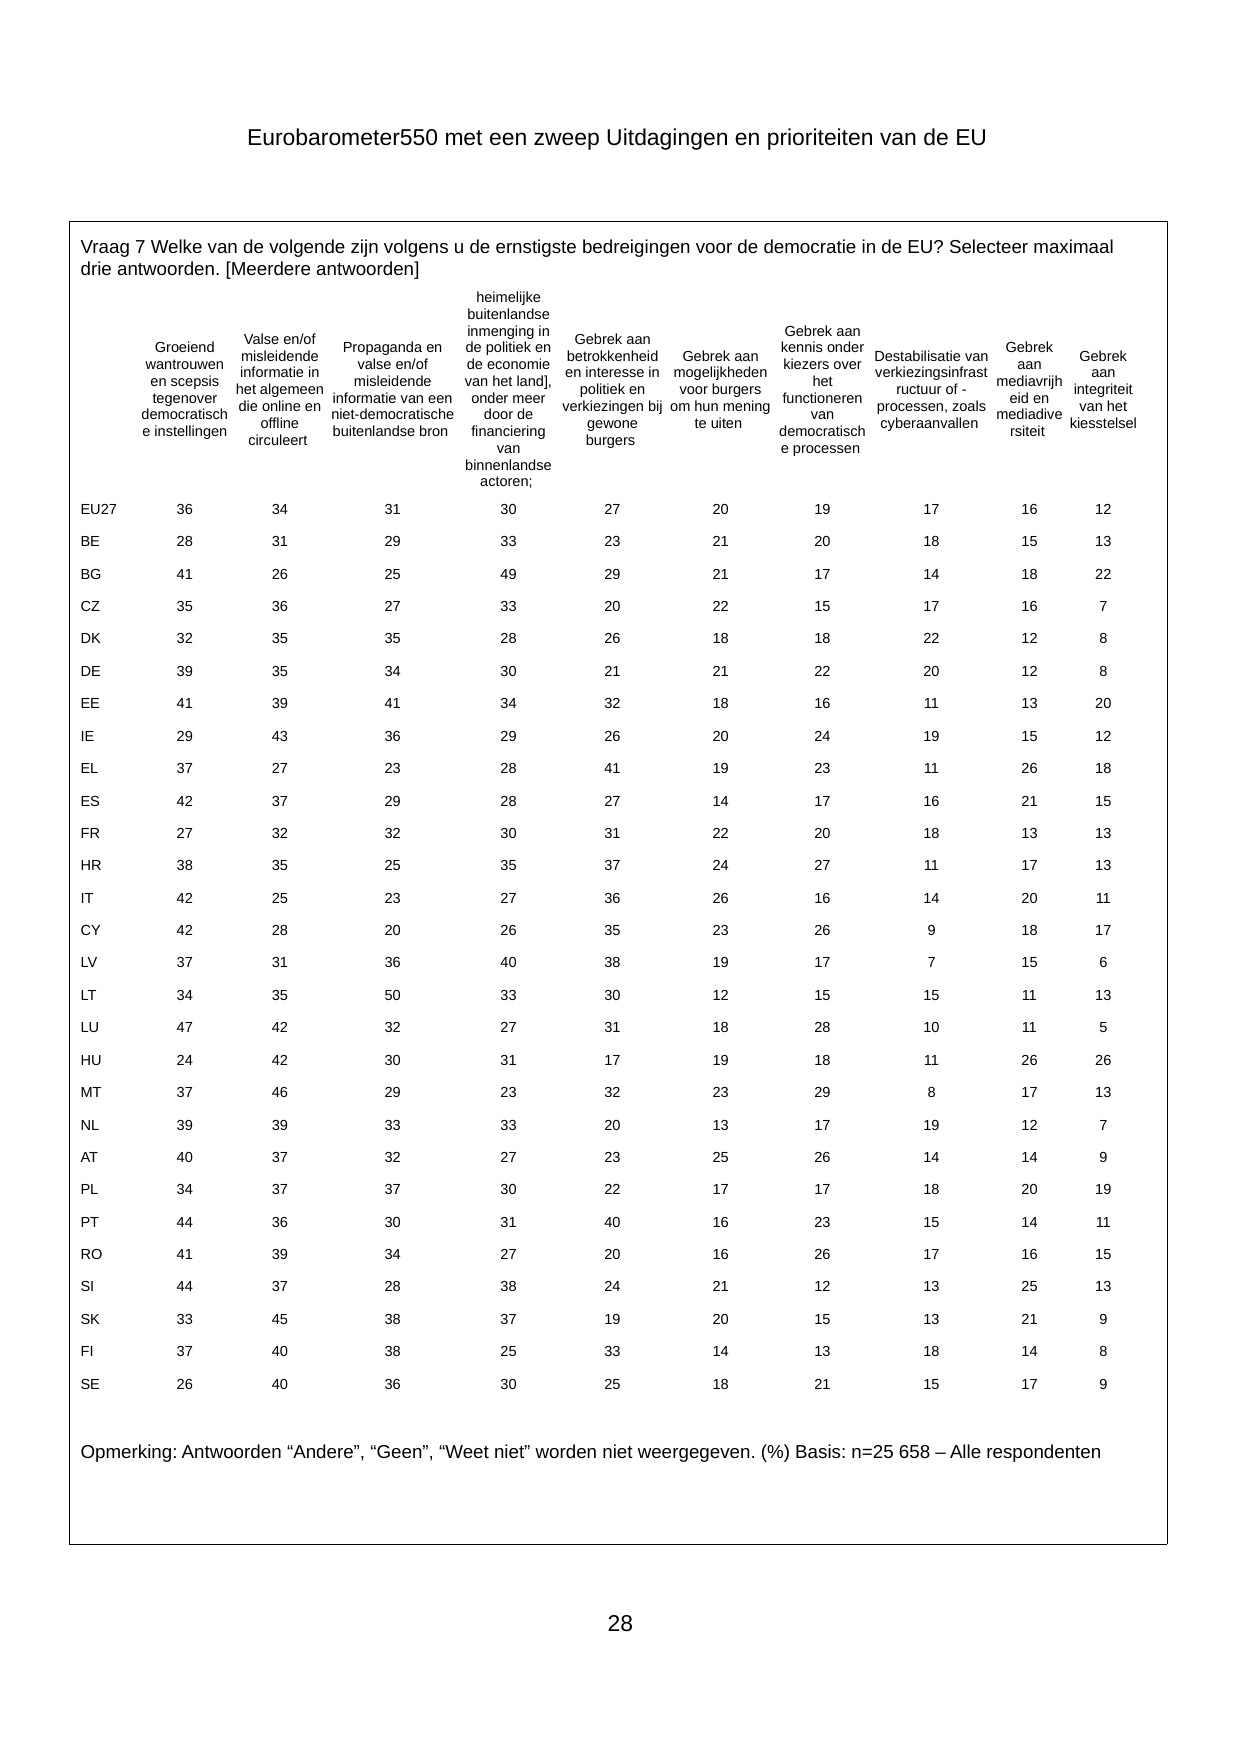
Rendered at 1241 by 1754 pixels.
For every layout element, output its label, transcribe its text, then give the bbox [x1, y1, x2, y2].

table_cell 29 [137, 720, 232, 752]
table_cell 35 [458, 849, 559, 882]
table_cell [130, 655, 137, 687]
table_cell 11 [870, 1044, 993, 1076]
table_cell 31 [458, 1044, 559, 1076]
table_cell 25 [328, 849, 458, 882]
table_cell 13 [870, 1303, 993, 1335]
table_cell Valse en/of misleidende informatie in het algemeen die online en offline circuleert [232, 286, 327, 493]
table_cell [130, 590, 137, 622]
table_cell 36 [328, 946, 458, 979]
table_cell 11 [1066, 882, 1141, 914]
table_cell 21 [666, 525, 775, 558]
table_cell 21 [666, 558, 775, 590]
table_cell 36 [232, 1206, 327, 1238]
table_cell 18 [1066, 752, 1141, 784]
table_cell 32 [328, 1011, 458, 1043]
table_cell 27 [137, 817, 232, 849]
table_cell 37 [328, 1173, 458, 1206]
table_cell 17 [666, 1173, 775, 1206]
table_cell 7 [1066, 1108, 1141, 1141]
table_cell [130, 1011, 137, 1043]
table_cell 26 [1066, 1044, 1141, 1076]
table_cell 11 [870, 849, 993, 882]
table_cell 18 [870, 525, 993, 558]
table_cell 41 [137, 687, 232, 719]
table_cell 21 [666, 1270, 775, 1303]
table_cell [130, 752, 137, 784]
table_cell [130, 1076, 137, 1108]
table_cell 18 [993, 558, 1066, 590]
table_cell SE [78, 1368, 129, 1400]
table_cell 13 [870, 1270, 993, 1303]
table_cell 8 [1066, 1335, 1141, 1367]
table_cell 15 [993, 720, 1066, 752]
table_cell 13 [1066, 525, 1141, 558]
table_cell 11 [870, 752, 993, 784]
table_cell 8 [1066, 655, 1141, 687]
table_cell 21 [559, 655, 666, 687]
table_cell 20 [775, 817, 869, 849]
table_cell 14 [993, 1206, 1066, 1238]
table_cell 19 [666, 752, 775, 784]
table_cell 30 [559, 979, 666, 1011]
table_cell MT [78, 1076, 129, 1108]
table_cell 29 [328, 525, 458, 558]
table_cell 22 [1066, 558, 1141, 590]
table_cell 35 [232, 623, 327, 655]
table_cell 27 [559, 493, 666, 525]
table_cell 42 [232, 1011, 327, 1043]
table_cell 18 [775, 1044, 869, 1076]
table_cell [130, 1173, 137, 1206]
table_cell 24 [775, 720, 869, 752]
table_cell 20 [993, 1173, 1066, 1206]
table_cell 18 [870, 1335, 993, 1367]
table_cell 11 [993, 1011, 1066, 1043]
table_cell 29 [328, 784, 458, 817]
table_cell 18 [870, 1173, 993, 1206]
table_header Vraag 7 Welke van de volgende zijn volgens u de ernstigste bedreigingen voor de democratie in de EU? Selecteer maximaal drie antwoorden. [Meerdere antwoorden] [78, 230, 1141, 286]
table_cell 42 [137, 914, 232, 946]
table_cell 25 [328, 558, 458, 590]
table_cell [130, 849, 137, 882]
table_cell 13 [666, 1108, 775, 1141]
table_cell 30 [458, 817, 559, 849]
table_cell 37 [232, 784, 327, 817]
table_cell IE [78, 720, 129, 752]
table_cell 38 [458, 1270, 559, 1303]
table_cell 9 [870, 914, 993, 946]
table_cell 17 [870, 1238, 993, 1270]
table_cell 41 [559, 752, 666, 784]
table_cell 37 [232, 1270, 327, 1303]
table_cell 26 [559, 720, 666, 752]
table_cell EL [78, 752, 129, 784]
table_cell 18 [870, 817, 993, 849]
table_cell 30 [458, 493, 559, 525]
table_cell 19 [666, 1044, 775, 1076]
table_cell 33 [458, 1108, 559, 1141]
table_cell 25 [666, 1141, 775, 1173]
table_cell 15 [1066, 784, 1141, 817]
table_cell DK [78, 623, 129, 655]
table_cell 37 [458, 1303, 559, 1335]
table_cell 15 [1066, 1238, 1141, 1270]
table_cell 16 [870, 784, 993, 817]
table_cell 17 [775, 558, 869, 590]
table_cell HR [78, 849, 129, 882]
table_cell 35 [232, 655, 327, 687]
table_cell 17 [775, 784, 869, 817]
table_cell 27 [458, 1141, 559, 1173]
table_cell 6 [1066, 946, 1141, 979]
table_cell 18 [666, 1011, 775, 1043]
table_cell FR [78, 817, 129, 849]
table_cell 27 [458, 1238, 559, 1270]
table_cell 13 [1066, 979, 1141, 1011]
table_cell 37 [137, 946, 232, 979]
table_cell 16 [666, 1206, 775, 1238]
table_cell 23 [666, 914, 775, 946]
table_cell 14 [666, 784, 775, 817]
table_cell 26 [775, 1238, 869, 1270]
table_cell SI [78, 1270, 129, 1303]
table_cell DE [78, 655, 129, 687]
table_cell 30 [328, 1044, 458, 1076]
table_cell 38 [137, 849, 232, 882]
table_cell 44 [137, 1206, 232, 1238]
table_cell 43 [232, 720, 327, 752]
table_cell 35 [232, 849, 327, 882]
table_cell 7 [870, 946, 993, 979]
table_cell 33 [559, 1335, 666, 1367]
table_cell 35 [232, 979, 327, 1011]
table_cell 34 [328, 1238, 458, 1270]
table_cell 14 [870, 1141, 993, 1173]
table_cell 9 [1066, 1303, 1141, 1335]
table_cell 19 [1066, 1173, 1141, 1206]
table_cell 17 [559, 1044, 666, 1076]
table_cell 23 [328, 882, 458, 914]
table_cell 17 [993, 1368, 1066, 1400]
table_cell 20 [559, 590, 666, 622]
table_cell 21 [775, 1368, 869, 1400]
table_cell 39 [232, 1238, 327, 1270]
table_cell [130, 979, 137, 1011]
table_cell 37 [137, 1335, 232, 1367]
table_cell 20 [559, 1238, 666, 1270]
table_cell Opmerking: Antwoorden “Andere”, “Geen”, “Weet niet” worden niet weergegeven. (%) Basis: n=25 658 – Alle respondenten [78, 1400, 1141, 1503]
table_cell 22 [666, 590, 775, 622]
table_cell 37 [232, 1173, 327, 1206]
table_cell [78, 286, 129, 493]
table_cell 27 [559, 784, 666, 817]
table_cell Groeiend wantrouwen en scepsis tegenover democratische instellingen [137, 286, 232, 493]
table_cell 32 [559, 1076, 666, 1108]
table_cell 9 [1066, 1368, 1141, 1400]
table_cell [130, 882, 137, 914]
table_cell 20 [775, 525, 869, 558]
table_cell [130, 784, 137, 817]
table_cell 27 [458, 1011, 559, 1043]
table_cell 30 [328, 1206, 458, 1238]
table_cell 20 [666, 493, 775, 525]
table_cell 19 [870, 1108, 993, 1141]
table_cell 36 [328, 720, 458, 752]
table_cell 36 [232, 590, 327, 622]
table_cell 31 [232, 525, 327, 558]
table_cell 22 [666, 817, 775, 849]
table_cell 27 [328, 590, 458, 622]
table_cell 23 [328, 752, 458, 784]
table_cell 24 [666, 849, 775, 882]
table_cell 26 [559, 623, 666, 655]
table_cell 14 [870, 558, 993, 590]
table_cell 12 [993, 623, 1066, 655]
table_cell 29 [458, 720, 559, 752]
table_cell 20 [870, 655, 993, 687]
table_cell 17 [870, 590, 993, 622]
table_cell 19 [666, 946, 775, 979]
table_cell PT [78, 1206, 129, 1238]
table_cell 23 [458, 1076, 559, 1108]
table_cell 23 [559, 1141, 666, 1173]
table_cell [130, 720, 137, 752]
table_cell 34 [458, 687, 559, 719]
table_cell [130, 1141, 137, 1173]
table_cell 33 [458, 590, 559, 622]
table_cell 41 [328, 687, 458, 719]
table_cell 17 [1066, 914, 1141, 946]
table_cell [130, 1270, 137, 1303]
table_cell 23 [559, 525, 666, 558]
table_cell 16 [775, 882, 869, 914]
table_cell 17 [993, 1076, 1066, 1108]
table_cell 26 [137, 1368, 232, 1400]
table_cell 14 [870, 882, 993, 914]
table_cell BG [78, 558, 129, 590]
table_cell 26 [775, 1141, 869, 1173]
table_cell EU27 [78, 493, 129, 525]
table_cell 37 [232, 1141, 327, 1173]
table_cell 17 [775, 1173, 869, 1206]
table_cell 8 [1066, 623, 1141, 655]
table_cell 40 [232, 1368, 327, 1400]
table_cell Destabilisatie van verkiezingsinfrastructuur of -processen, zoals cyberaanvallen [870, 286, 993, 493]
table_cell 37 [137, 752, 232, 784]
table_cell 25 [232, 882, 327, 914]
table_cell 37 [137, 1076, 232, 1108]
table_cell 33 [328, 1108, 458, 1141]
table_cell 45 [232, 1303, 327, 1335]
table_cell 12 [775, 1270, 869, 1303]
table_cell 13 [1066, 817, 1141, 849]
table_cell NL [78, 1108, 129, 1141]
table_cell [130, 1044, 137, 1076]
table_cell 25 [993, 1270, 1066, 1303]
table_cell [130, 1335, 137, 1367]
table_cell 18 [666, 1368, 775, 1400]
table_cell 14 [993, 1141, 1066, 1173]
table_cell [130, 286, 137, 493]
table_cell 40 [559, 1206, 666, 1238]
table_cell 19 [870, 720, 993, 752]
table_cell 25 [559, 1368, 666, 1400]
table_cell 20 [1066, 687, 1141, 719]
table_cell 21 [666, 655, 775, 687]
table_cell 28 [458, 623, 559, 655]
table_cell AT [78, 1141, 129, 1173]
table_cell 17 [870, 493, 993, 525]
table_cell 13 [993, 687, 1066, 719]
table_cell [130, 946, 137, 979]
table_cell 29 [775, 1076, 869, 1108]
table_cell 8 [870, 1076, 993, 1108]
table_cell 20 [328, 914, 458, 946]
table_cell SK [78, 1303, 129, 1335]
table_cell 30 [458, 1173, 559, 1206]
table_cell 16 [993, 590, 1066, 622]
table_cell 39 [137, 1108, 232, 1141]
table_cell EE [78, 687, 129, 719]
table_cell 32 [328, 1141, 458, 1173]
table_cell 28 [328, 1270, 458, 1303]
table_cell PL [78, 1173, 129, 1206]
table_cell 33 [458, 525, 559, 558]
table_cell 31 [328, 493, 458, 525]
table_cell 23 [775, 752, 869, 784]
table_cell 50 [328, 979, 458, 1011]
table_cell LU [78, 1011, 129, 1043]
table_cell 26 [775, 914, 869, 946]
table_cell 34 [137, 1173, 232, 1206]
table_cell 9 [1066, 1141, 1141, 1173]
table_cell 12 [1066, 493, 1141, 525]
table_cell 37 [559, 849, 666, 882]
table_cell Gebrek aan integriteit van het kiesstelsel [1066, 286, 1141, 493]
table_cell 29 [559, 558, 666, 590]
table_cell 26 [666, 882, 775, 914]
table_cell 41 [137, 558, 232, 590]
table_cell 42 [137, 882, 232, 914]
table_cell 11 [993, 979, 1066, 1011]
table_cell 24 [559, 1270, 666, 1303]
table_cell 18 [775, 623, 869, 655]
table_cell 14 [666, 1335, 775, 1367]
table_cell 22 [559, 1173, 666, 1206]
table_cell 13 [1066, 1076, 1141, 1108]
table_cell Gebrek aan mediavrijheid en mediadiversiteit [993, 286, 1066, 493]
table_cell 31 [559, 1011, 666, 1043]
table_cell 32 [328, 817, 458, 849]
table_cell 42 [137, 784, 232, 817]
table_cell 42 [232, 1044, 327, 1076]
table_cell 13 [1066, 1270, 1141, 1303]
table_cell [130, 493, 137, 525]
table_cell 46 [232, 1076, 327, 1108]
table_cell 15 [870, 1368, 993, 1400]
table_cell 28 [137, 525, 232, 558]
table_cell 26 [232, 558, 327, 590]
table_cell 49 [458, 558, 559, 590]
table_cell 12 [1066, 720, 1141, 752]
table_cell 19 [559, 1303, 666, 1335]
table_cell 18 [666, 687, 775, 719]
table_cell CZ [78, 590, 129, 622]
table_cell 36 [559, 882, 666, 914]
table_cell 16 [775, 687, 869, 719]
table_cell [130, 687, 137, 719]
table_cell 10 [870, 1011, 993, 1043]
table_cell 34 [232, 493, 327, 525]
table_cell 28 [458, 752, 559, 784]
table_cell 35 [559, 914, 666, 946]
table_cell 38 [559, 946, 666, 979]
table_cell IT [78, 882, 129, 914]
table_cell 26 [458, 914, 559, 946]
table_cell 20 [993, 882, 1066, 914]
table_cell BE [78, 525, 129, 558]
table_cell 13 [993, 817, 1066, 849]
table_cell 13 [1066, 849, 1141, 882]
table_cell LT [78, 979, 129, 1011]
table_cell 5 [1066, 1011, 1141, 1043]
table_cell [130, 1368, 137, 1400]
table_cell 39 [137, 655, 232, 687]
table_cell 7 [1066, 590, 1141, 622]
table_cell 40 [458, 946, 559, 979]
table_cell 26 [993, 1044, 1066, 1076]
table_cell 18 [666, 623, 775, 655]
table_cell 29 [328, 1076, 458, 1108]
table_cell 15 [775, 979, 869, 1011]
table_cell [130, 817, 137, 849]
table_cell 17 [775, 946, 869, 979]
table_cell 20 [666, 720, 775, 752]
table_cell 19 [775, 493, 869, 525]
table_cell Gebrek aan kennis onder kiezers over het functioneren van democratische processen [775, 286, 869, 493]
table_cell 23 [775, 1206, 869, 1238]
table_cell 33 [137, 1303, 232, 1335]
table_cell [130, 1206, 137, 1238]
table_cell 40 [232, 1335, 327, 1367]
table_cell 21 [993, 784, 1066, 817]
table_cell 36 [328, 1368, 458, 1400]
table_cell 17 [993, 849, 1066, 882]
table_cell [130, 914, 137, 946]
table_cell 16 [666, 1238, 775, 1270]
table_cell 47 [137, 1011, 232, 1043]
table_cell 15 [870, 1206, 993, 1238]
table_cell 33 [458, 979, 559, 1011]
table_cell 32 [232, 817, 327, 849]
table_cell RO [78, 1238, 129, 1270]
table_cell [130, 525, 137, 558]
table_cell 38 [328, 1303, 458, 1335]
table_cell heimelijke buitenlandse inmenging in de politiek en de economie van het land], onder meer door de financiering van binnenlandse actoren; [458, 286, 559, 493]
table_cell 15 [993, 946, 1066, 979]
table_cell 35 [137, 590, 232, 622]
table_cell 41 [137, 1238, 232, 1270]
table_cell 27 [775, 849, 869, 882]
table_cell 30 [458, 655, 559, 687]
table_cell 17 [775, 1108, 869, 1141]
table_cell 26 [993, 752, 1066, 784]
table_cell 23 [666, 1076, 775, 1108]
table_cell 32 [559, 687, 666, 719]
table_cell 16 [993, 1238, 1066, 1270]
table_cell 31 [559, 817, 666, 849]
table_cell 11 [1066, 1206, 1141, 1238]
table_cell Gebrek aan mogelijkheden voor burgers om hun mening te uiten [666, 286, 775, 493]
table_cell 32 [137, 623, 232, 655]
table_cell 16 [993, 493, 1066, 525]
table_cell [130, 1238, 137, 1270]
table_cell 34 [328, 655, 458, 687]
table_cell 22 [775, 655, 869, 687]
table_cell 34 [137, 979, 232, 1011]
table_cell 11 [870, 687, 993, 719]
table_cell 31 [458, 1206, 559, 1238]
table_cell FI [78, 1335, 129, 1367]
table_cell 18 [993, 914, 1066, 946]
table_cell 31 [232, 946, 327, 979]
table_cell 14 [993, 1335, 1066, 1367]
table_cell Gebrek aan betrokkenheid en interesse in politiek en verkiezingen bij gewone burgers [559, 286, 666, 493]
table_cell HU [78, 1044, 129, 1076]
table_cell 15 [775, 590, 869, 622]
table_cell 21 [993, 1303, 1066, 1335]
table_cell 44 [137, 1270, 232, 1303]
table_cell 25 [458, 1335, 559, 1367]
table_cell LV [78, 946, 129, 979]
table_cell CY [78, 914, 129, 946]
table_cell 20 [666, 1303, 775, 1335]
table_cell 39 [232, 687, 327, 719]
table_cell 12 [666, 979, 775, 1011]
table_cell 15 [993, 525, 1066, 558]
table_cell 39 [232, 1108, 327, 1141]
table_cell 30 [458, 1368, 559, 1400]
table_cell 13 [775, 1335, 869, 1367]
table_cell 15 [870, 979, 993, 1011]
table_cell 36 [137, 493, 232, 525]
table_cell 15 [775, 1303, 869, 1335]
table_cell 12 [993, 655, 1066, 687]
table_cell 22 [870, 623, 993, 655]
table_cell 28 [775, 1011, 869, 1043]
table_cell [130, 623, 137, 655]
table_cell 27 [232, 752, 327, 784]
table_cell 35 [328, 623, 458, 655]
table_cell 38 [328, 1335, 458, 1367]
table_cell 40 [137, 1141, 232, 1173]
table_cell 12 [993, 1108, 1066, 1141]
table_cell 24 [137, 1044, 232, 1076]
table_cell 27 [458, 882, 559, 914]
table_cell [130, 1108, 137, 1141]
table_cell ES [78, 784, 129, 817]
table_cell [130, 1303, 137, 1335]
table_cell 28 [232, 914, 327, 946]
table_cell 28 [458, 784, 559, 817]
table_cell Propaganda en valse en/of misleidende informatie van een niet-democratische buitenlandse bron [328, 286, 458, 493]
table_cell [130, 558, 137, 590]
table_cell 20 [559, 1108, 666, 1141]
